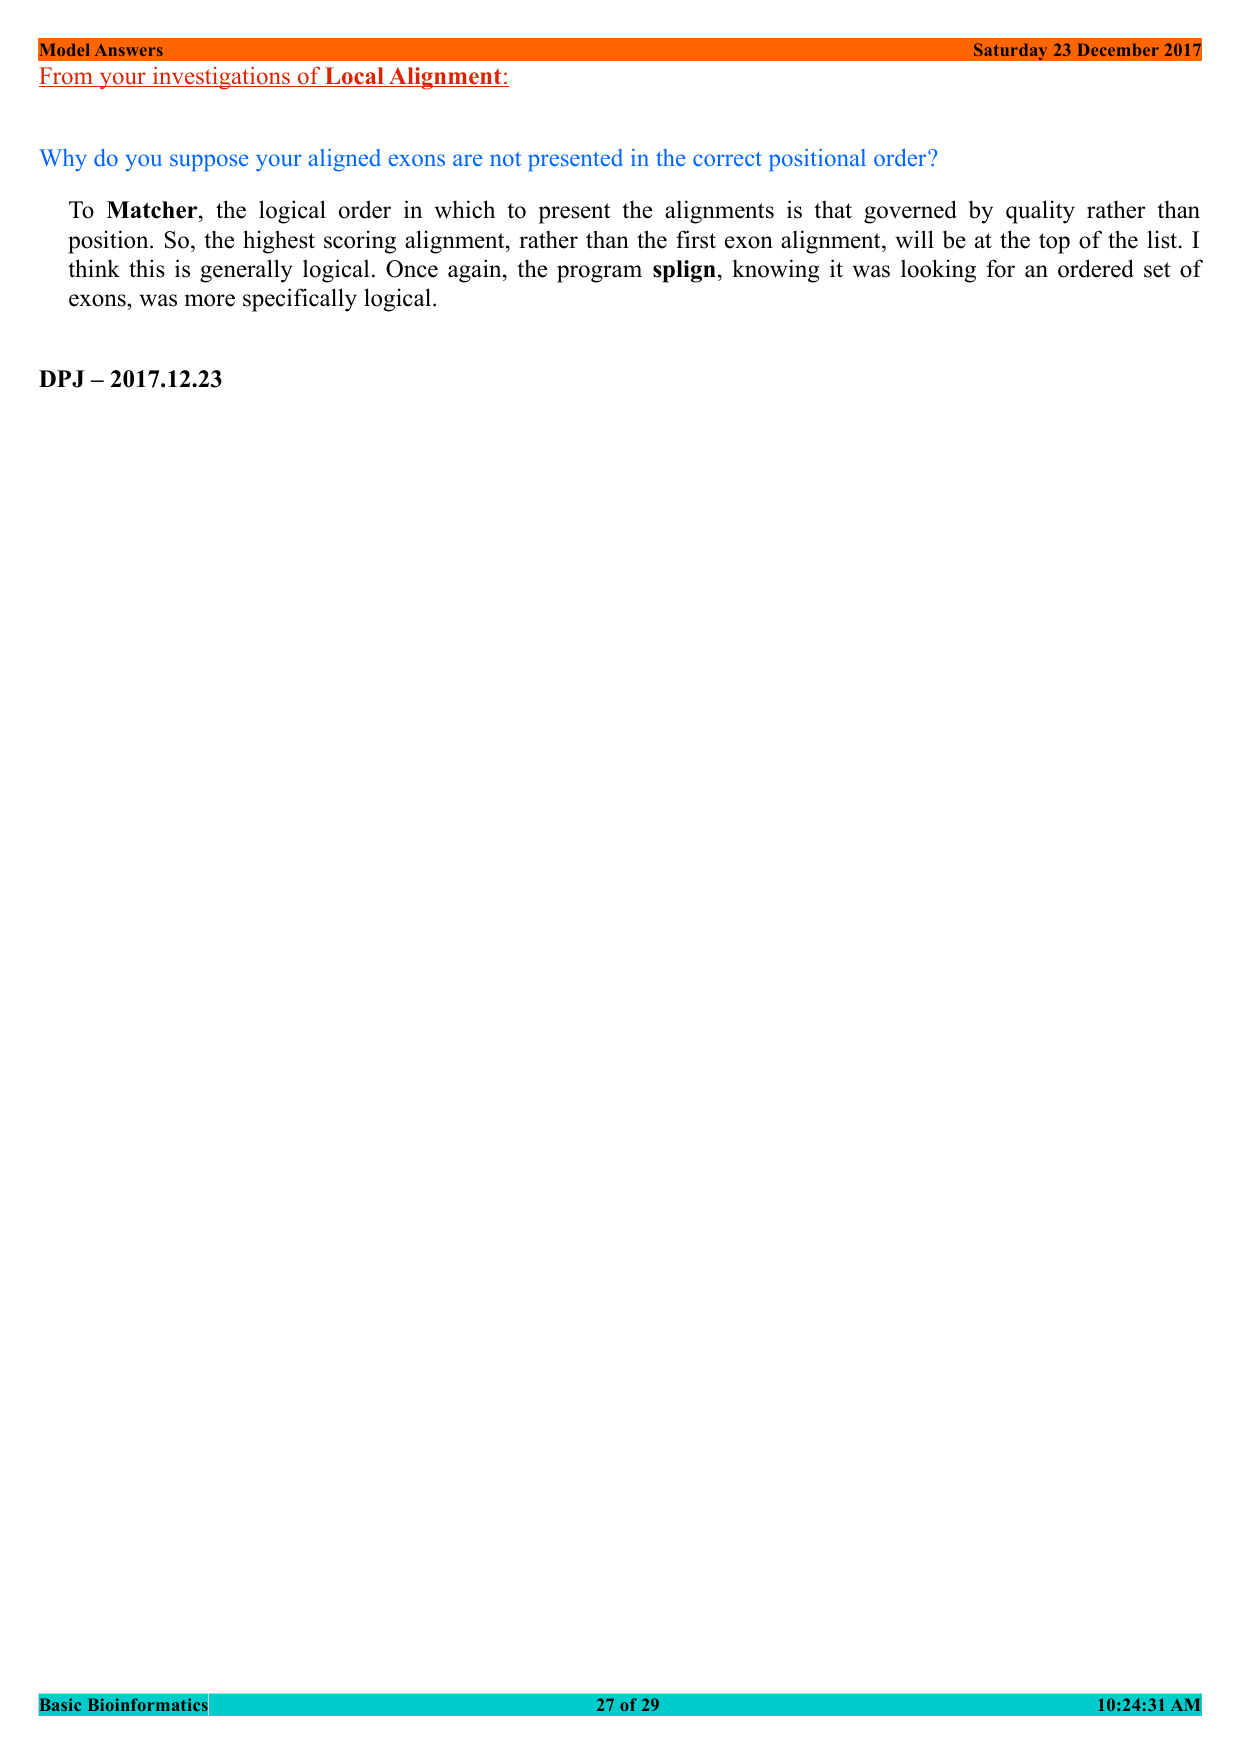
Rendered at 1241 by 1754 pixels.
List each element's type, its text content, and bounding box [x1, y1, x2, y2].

text Why do you suppose your aligned exons are not presented in the correct positional order? [38, 143, 1202, 172]
text DPJ – 2017.12.23 [38, 364, 1202, 393]
text From your investigations of Local Alignment: [38, 61, 1202, 89]
text To Matcher, the logical order in which to present the alignments is that governed by quality rather than position. So, the highest scoring alignment, rather than the first exon alignment, will be at the top of the list. I think this is generally logical. Once again, the program splign, knowing it was looking for an ordered set of exons, was more specifically logical. [68, 195, 1202, 312]
